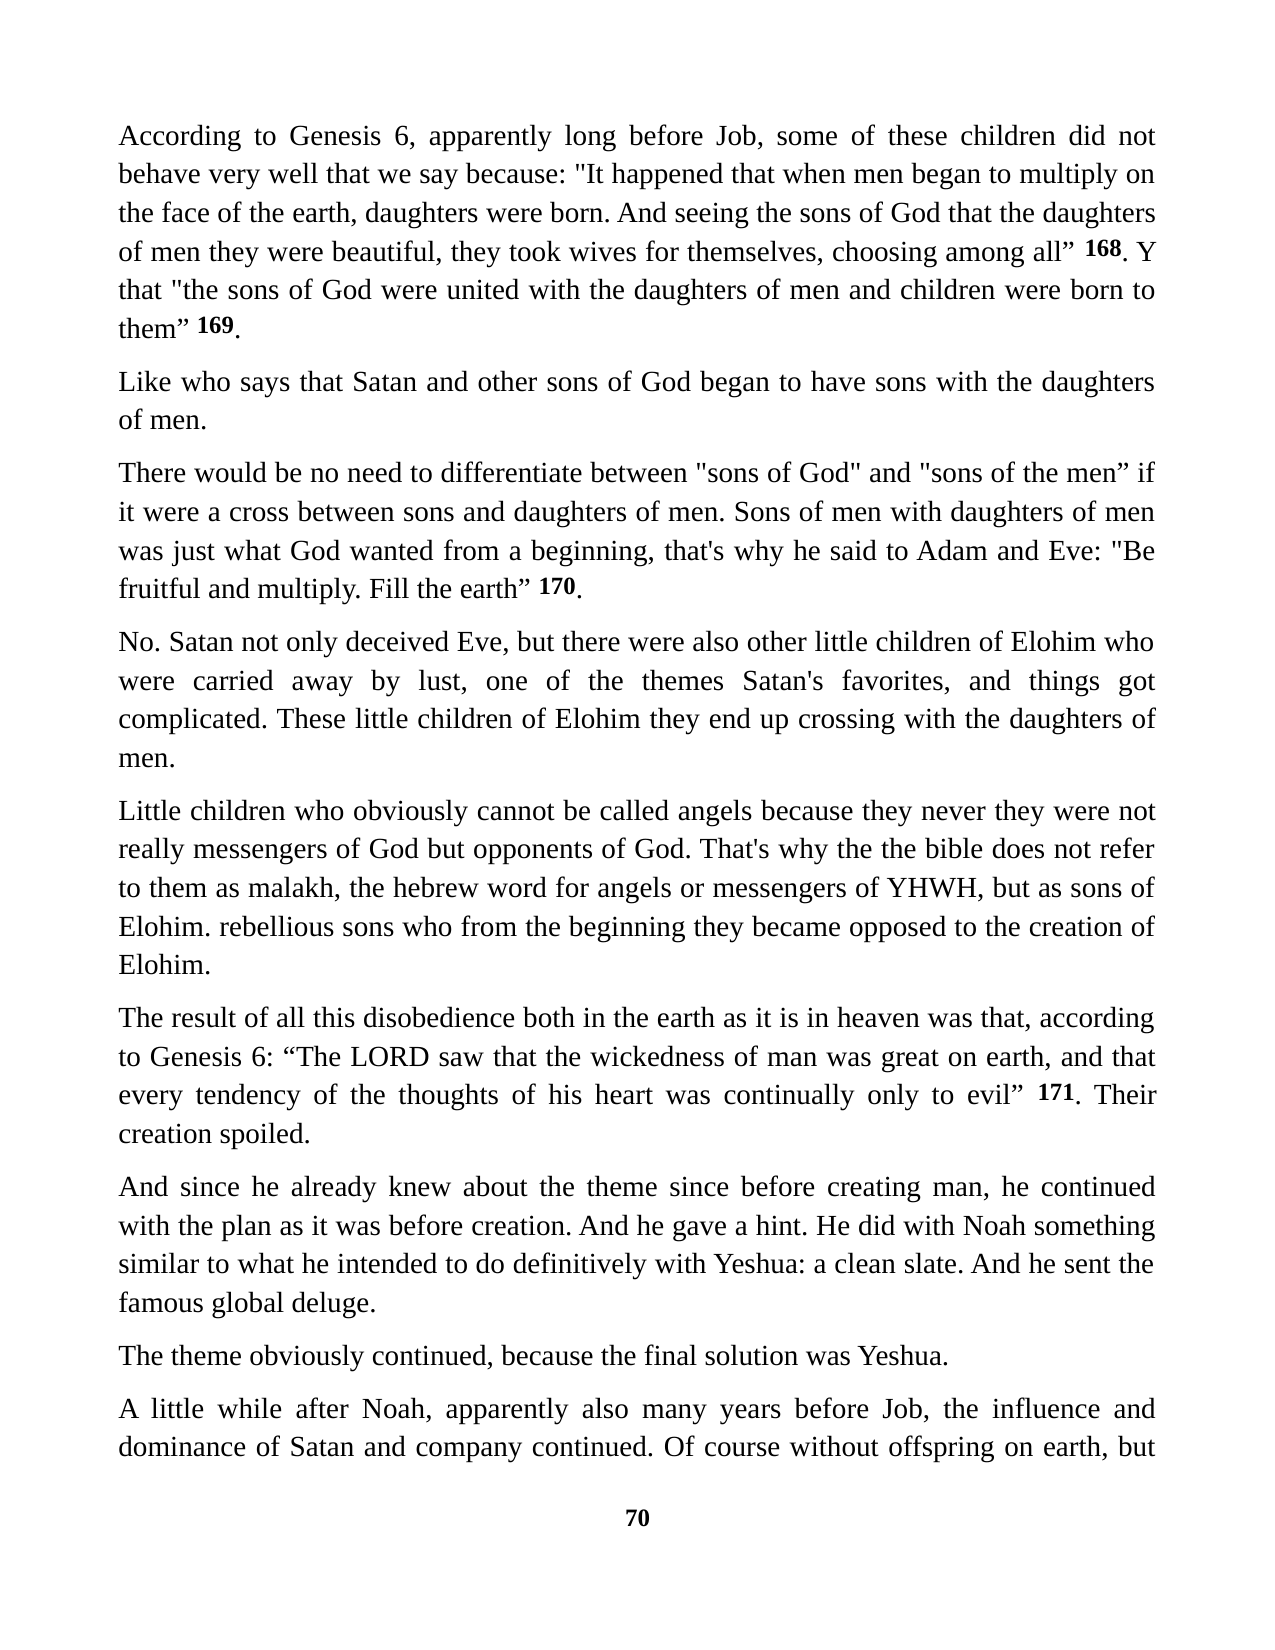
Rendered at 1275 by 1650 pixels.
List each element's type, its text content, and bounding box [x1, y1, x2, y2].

text According to Genesis 6, apparently long before Job, some of these children did not behave very well that we say because: "It happened that when men began to multiply on the face of the earth, daughters were born. And seeing the sons of God that the daughters of men they were beautiful, they took wives for themselves, choosing among all” . Y that "the sons of God were united with the daughters of men and children were born to them” . [118, 118, 1157, 344]
text No. Satan not only deceived Eve, but there were also other little children of Elohim who were carried away by lust, one of the themes Satan's favorites, and things got complicated. These little children of Elohim they end up crossing with the daughters of men. [118, 624, 1157, 773]
text The result of all this disobedience both in the earth as it is in heaven was that, according to Genesis 6: “The LORD saw that the wickedness of man was great on earth, and that every tendency of the thoughts of his heart was continually only to evil” . Their creation spoiled. [118, 1000, 1157, 1149]
text Little children who obviously cannot be called angels because they never they were not really messengers of God but opponents of God. That's why the the bible does not refer to them as malakh, the hebrew word for angels or messengers of YHWH, but as sons of Elohim. rebellious sons who from the beginning they became opposed to the creation of Elohim. [118, 793, 1157, 981]
text Like who says that Satan and other sons of God began to have sons with the daughters of men. [118, 364, 1157, 436]
text The theme obviously continued, because the final solution was Yeshua. [118, 1338, 1157, 1371]
text A little while after Noah, apparently also many years before Job, the influence and dominance of Satan and company continued. Of course without offspring on earth, but [118, 1391, 1157, 1463]
text There would be no need to differentiate between "sons of God" and "sons of the men” if it were a cross between sons and daughters of men. Sons of men with daughters of men was just what God wanted from a beginning, that's why he said to Adam and Eve: "Be fruitful and multiply. Fill the earth” . [118, 456, 1157, 605]
text And since he already knew about the theme since before creating man, he continued with the plan as it was before creation. And he gave a hint. He did with Noah something similar to what he intended to do definitively with Yeshua: a clean slate. And he sent the famous global deluge. [118, 1169, 1157, 1318]
